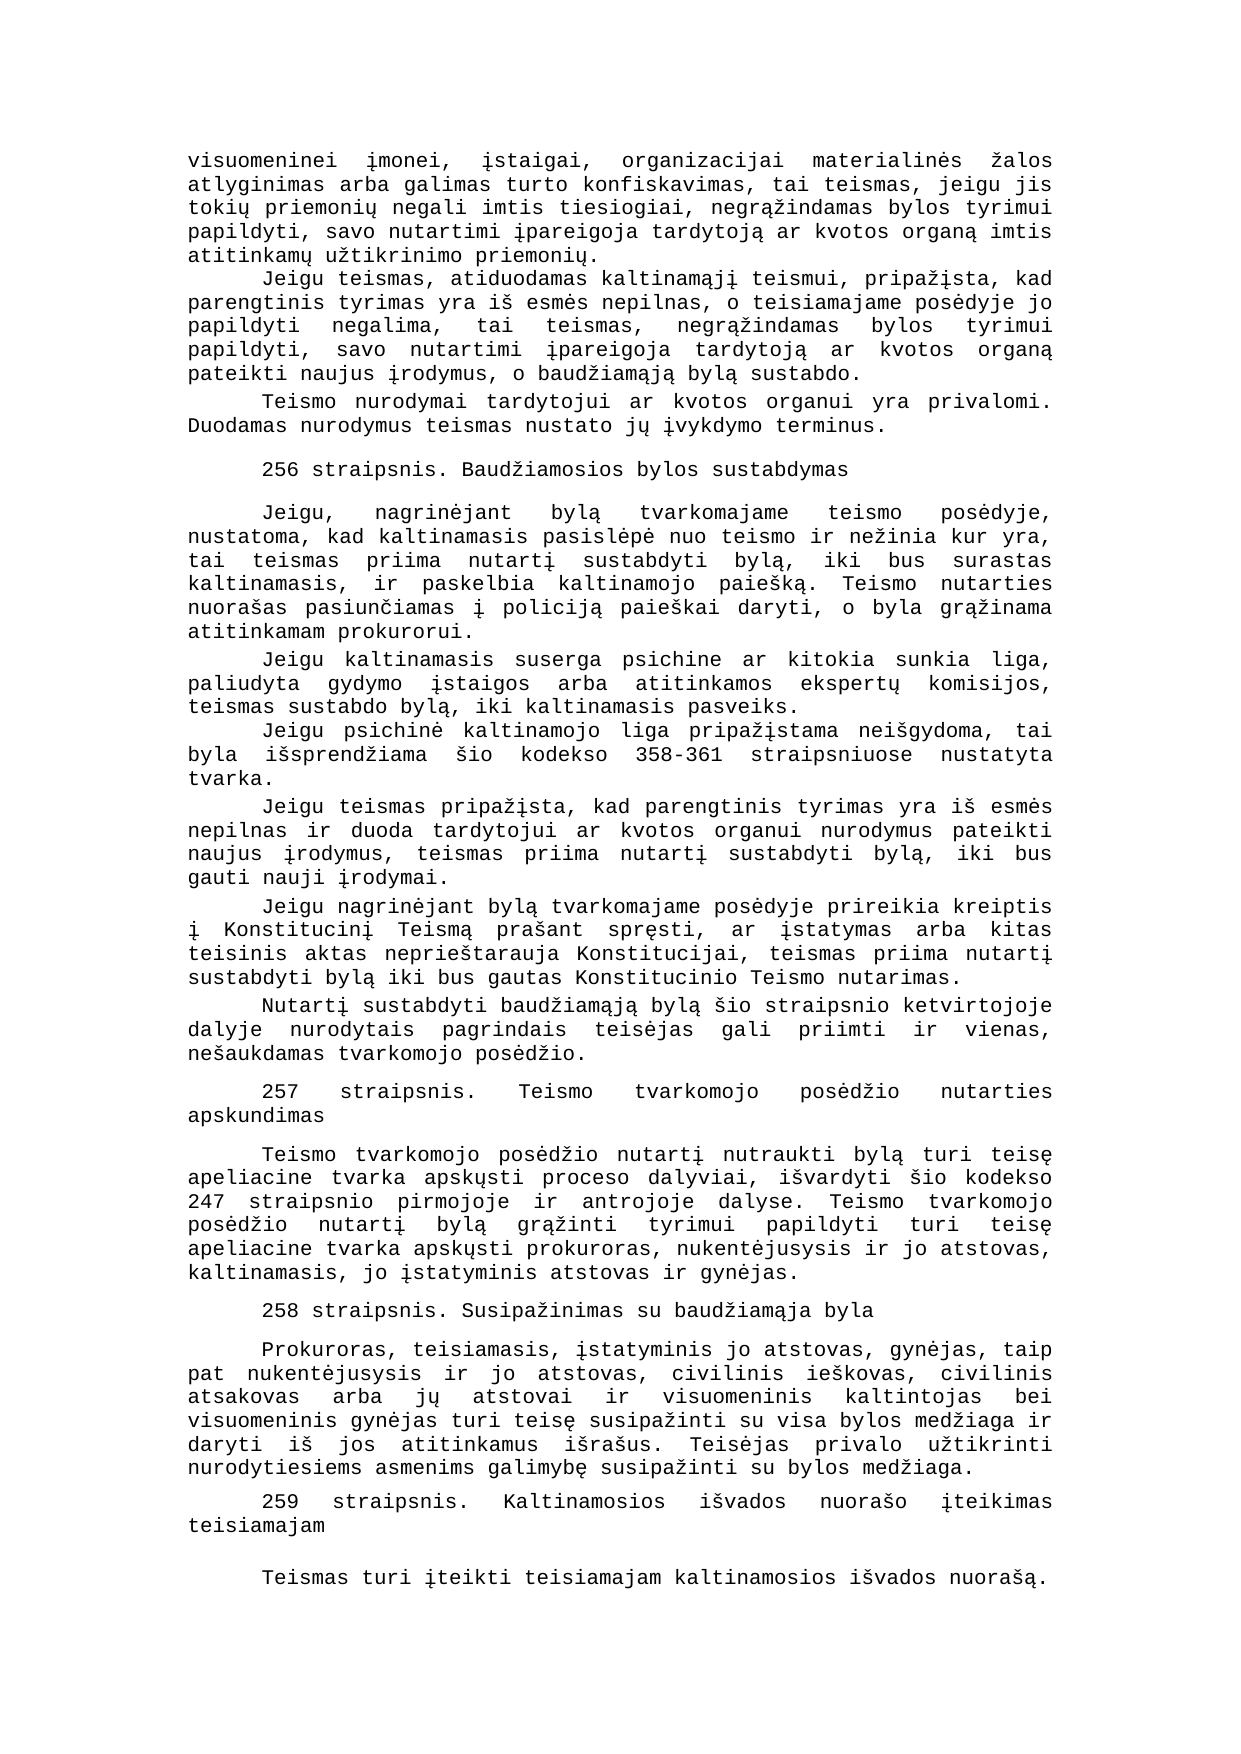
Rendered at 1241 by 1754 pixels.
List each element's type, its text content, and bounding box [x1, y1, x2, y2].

text 257 straipsnis. Teismo tvarkomojo posėdžio nutarties apskundimas [187, 1081, 1053, 1128]
text Jeigu psichinė kaltinamojo liga pripažįstama neišgydoma, tai byla išsprendžiama šio kodekso 358-361 straipsniuose nustatyta tvarka. [187, 720, 1053, 791]
text visuomeninei įmonei, įstaigai, organizacijai materialinės žalos atlyginimas arba galimas turto konfiskavimas, tai teismas, jeigu jis tokių priemonių negali imtis tiesiogiai, negrąžindamas bylos tyrimui papildyti, savo nutartimi įpareigoja tardytoją ar kvotos organą imtis atitinkamų užtikrinimo priemonių. [187, 150, 1053, 268]
text Teismo tvarkomojo posėdžio nutartį nutraukti bylą turi teisę apeliacine tvarka apskųsti proceso dalyviai, išvardyti šio kodekso 247 straipsnio pirmojoje ir antrojoje dalyse. Teismo tvarkomojo posėdžio nutartį bylą grąžinti tyrimui papildyti turi teisę apeliacine tvarka apskųsti prokuroras, nukentėjusysis ir jo atstovas, kaltinamasis, jo įstatyminis atstovas ir gynėjas. [187, 1143, 1053, 1285]
text Jeigu, nagrinėjant bylą tvarkomajame teismo posėdyje, nustatoma, kad kaltinamasis pasislėpė nuo teismo ir nežinia kur yra, tai teismas priima nutartį sustabdyti bylą, iki bus surastas kaltinamasis, ir paskelbia kaltinamojo paiešką. Teismo nutarties nuorašas pasiunčiamas į policiją paieškai daryti, o byla grąžinama atitinkamam prokurorui. [187, 502, 1053, 644]
text 258 straipsnis. Susipažinimas su baudžiamąja byla [187, 1300, 1053, 1324]
text Jeigu nagrinėjant bylą tvarkomajame posėdyje prireikia kreiptis į Konstitucinį Teismą prašant spręsti, ar įstatymas arba kitas teisinis aktas neprieštarauja Konstitucijai, teismas priima nutartį sustabdyti bylą iki bus gautas Konstitucinio Teismo nutarimas. [187, 896, 1053, 990]
text Jeigu kaltinamasis suserga psichine ar kitokia sunkia liga, paliudyta gydymo įstaigos arba atitinkamos ekspertų komisijos, teismas sustabdo bylą, iki kaltinamasis pasveiks. [187, 649, 1053, 720]
text 259 straipsnis. Kaltinamosios išvados nuorašo įteikimas teisiamajam [187, 1491, 1053, 1538]
text Teismas turi įteikti teisiamajam kaltinamosios išvados nuorašą. [187, 1567, 1053, 1591]
text 256 straipsnis. Baudžiamosios bylos sustabdymas [187, 459, 1053, 482]
text Jeigu teismas pripažįsta, kad parengtinis tyrimas yra iš esmės nepilnas ir duoda tardytojui ar kvotos organui nurodymus pateikti naujus įrodymus, teismas priima nutartį sustabdyti bylą, iki bus gauti nauji įrodymai. [187, 796, 1053, 891]
text Teismo nurodymai tardytojui ar kvotos organui yra privalomi. Duodamas nurodymus teismas nustato jų įvykdymo terminus. [187, 391, 1053, 439]
text Nutartį sustabdyti baudžiamąją bylą šio straipsnio ketvirtojoje dalyje nurodytais pagrindais teisėjas gali priimti ir vienas, nešaukdamas tvarkomojo posėdžio. [187, 995, 1053, 1066]
text Prokuroras, teisiamasis, įstatyminis jo atstovas, gynėjas, taip pat nukentėjusysis ir jo atstovas, civilinis ieškovas, civilinis atsakovas arba jų atstovai ir visuomeninis kaltintojas bei visuomeninis gynėjas turi teisę susipažinti su visa bylos medžiaga ir daryti iš jos atitinkamus išrašus. Teisėjas privalo užtikrinti nurodytiesiems asmenims galimybę susipažinti su bylos medžiaga. [187, 1339, 1053, 1481]
text Jeigu teismas, atiduodamas kaltinamąjį teismui, pripažįsta, kad parengtinis tyrimas yra iš esmės nepilnas, o teisiamajame posėdyje jo papildyti negalima, tai teismas, negrąžindamas bylos tyrimui papildyti, savo nutartimi įpareigoja tardytoją ar kvotos organą pateikti naujus įrodymus, o baudžiamąją bylą sustabdo. [187, 268, 1053, 386]
